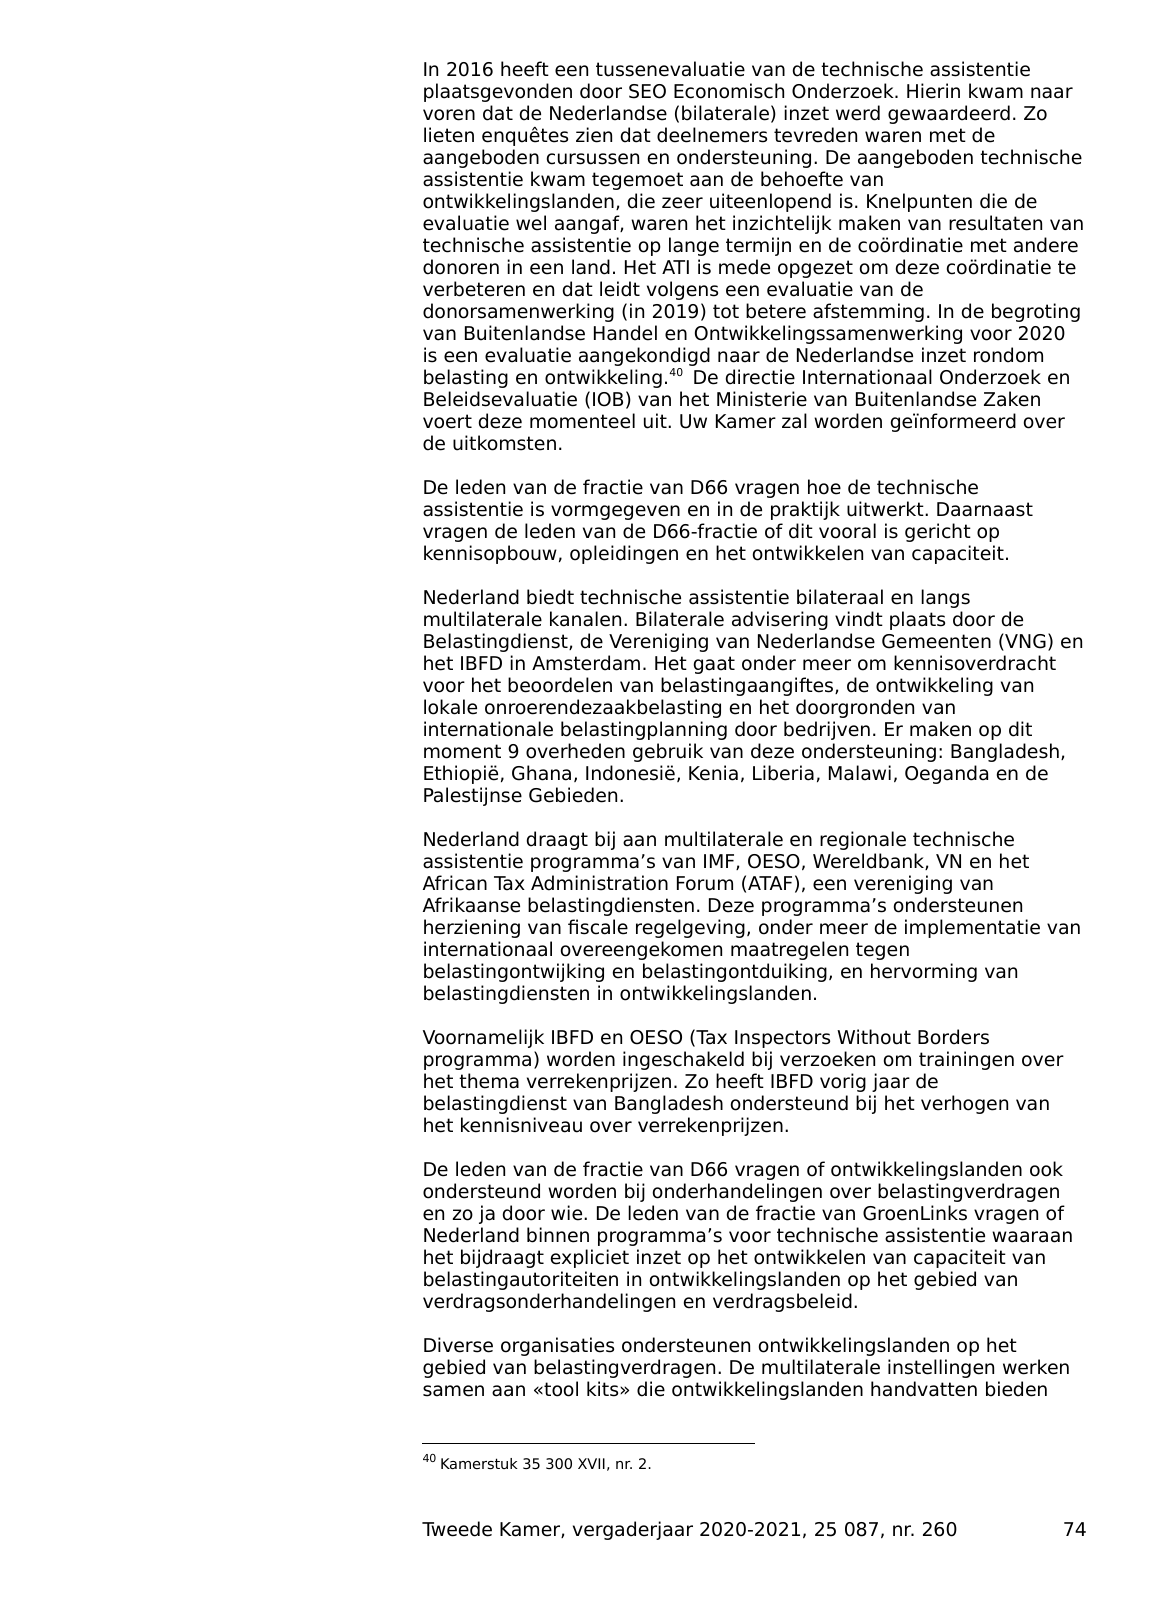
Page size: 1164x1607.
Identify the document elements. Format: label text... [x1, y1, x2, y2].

text In 2016 heeft een tussenevaluatie van de technische assistentie plaatsgevonden door SEO Economisch Onderzoek. Hierin kwam naar voren dat de Nederlandse (bilaterale) inzet werd gewaardeerd. Zo lieten enquêtes zien dat deelnemers tevreden waren met de aangeboden cursussen en ondersteuning. De aangeboden technische assistentie kwam tegemoet aan de behoefte van ontwikkelingslanden, die zeer uiteenlopend is. Knelpunten die de evaluatie wel aangaf, waren het inzichtelijk maken van resultaten van technische assistentie op lange termijn en de coördinatie met andere donoren in een land. Het ATI is mede opgezet om deze coördinatie te verbeteren en dat leidt volgens een evaluatie van de donorsamenwerking (in 2019) tot betere afstemming. In de begroting van Buitenlandse Handel en Ontwikkelingssamenwerking voor 2020 is een evaluatie aangekondigd naar de Nederlandse inzet rondom belasting en ontwikkeling. De directie Internationaal Onderzoek en Beleidsevaluatie (IOB) van het Ministerie van Buitenlandse Zaken voert deze momenteel uit. Uw Kamer zal worden geïnformeerd over de uitkomsten. [422, 59, 1087, 455]
text De leden van de fractie van D66 vragen hoe de technische assistentie is vormgegeven en in de praktijk uitwerkt. Daarnaast vragen de leden van de D66-fractie of dit vooral is gericht op kennisopbouw, opleidingen en het ontwikkelen van capaciteit. [422, 477, 1087, 565]
text De leden van de fractie van D66 vragen of ontwikkelingslanden ook ondersteund worden bij onderhandelingen over belastingverdragen en zo ja door wie. De leden van de fractie van GroenLinks vragen of Nederland binnen programma’s voor technische assistentie waaraan het bijdraagt expliciet inzet op het ontwikkelen van capaciteit van belastingautoriteiten in ontwikkelingslanden op het gebied van verdragsonderhandelingen en verdragsbeleid. [422, 1159, 1087, 1313]
text Nederland draagt bij aan multilaterale en regionale technische assistentie programma’s van IMF, OESO, Wereldbank, VN en het African Tax Administration Forum (ATAF), een vereniging van Afrikaanse belastingdiensten. Deze programma’s ondersteunen herziening van fiscale regelgeving, onder meer de implementatie van internationaal overeengekomen maatregelen tegen belastingontwijking en belastingontduiking, en hervorming van belastingdiensten in ontwikkelingslanden. [422, 829, 1087, 1005]
text Voornamelijk IBFD en OESO (Tax Inspectors Without Borders programma) worden ingeschakeld bij verzoeken om trainingen over het thema verrekenprijzen. Zo heeft IBFD vorig jaar de belastingdienst van Bangladesh ondersteund bij het verhogen van het kennisniveau over verrekenprijzen. [422, 1027, 1087, 1137]
text Kamerstuk 35 300 XVII, nr. 2. [422, 1452, 1087, 1474]
text Nederland biedt technische assistentie bilateraal en langs multilaterale kanalen. Bilaterale advisering vindt plaats door de Belastingdienst, de Vereniging van Nederlandse Gemeenten (VNG) en het IBFD in Amsterdam. Het gaat onder meer om kennisoverdracht voor het beoordelen van belastingaangiftes, de ontwikkeling van lokale onroerendezaakbelasting en het doorgronden van internationale belastingplanning door bedrijven. Er maken op dit moment 9 overheden gebruik van deze ondersteuning: Bangladesh, Ethiopië, Ghana, Indonesië, Kenia, Liberia, Malawi, Oeganda en de Palestijnse Gebieden. [422, 587, 1087, 807]
text Diverse organisaties ondersteunen ontwikkelingslanden op het gebied van belastingverdragen. De multilaterale instellingen werken samen aan «tool kits» die ontwikkelingslanden handvatten bieden [422, 1335, 1087, 1401]
